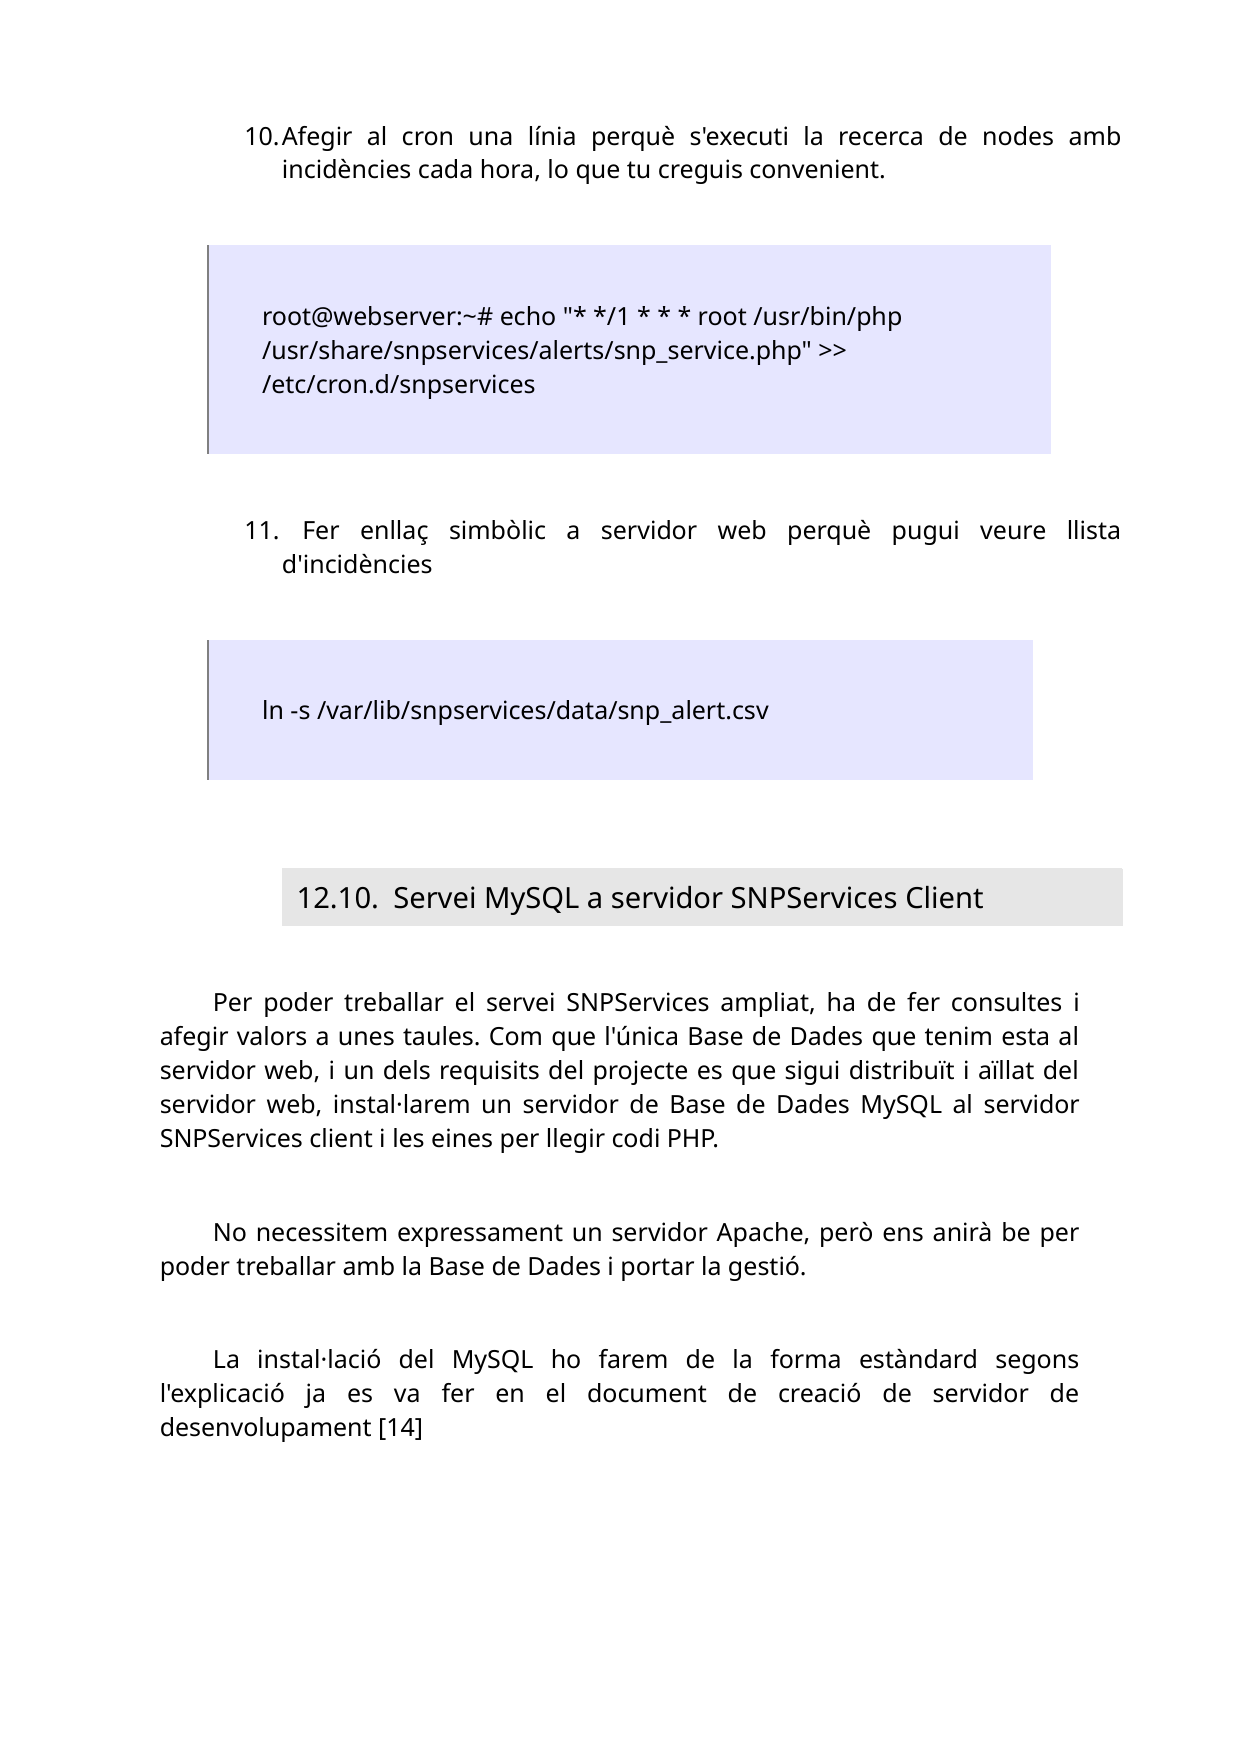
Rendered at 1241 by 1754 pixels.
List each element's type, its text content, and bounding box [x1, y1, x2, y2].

subtitle La instal·lació del MySQL ho farem de la forma estàndard segons l'explicació ja es va fer en el document de creació de servidor de desenvolupament [14] [159, 1341, 1081, 1443]
list Afegir al cron una línia perquè s'executi la recerca de nodes amb incidències cada hora, lo que tu creguis convenient. [244, 118, 1122, 186]
list root@webserver:~# echo "* */1 * * * root /usr/bin/php /usr/share/snpservices/alerts/snp_service.php" >> /etc/cron.d/snpservices [209, 245, 1051, 454]
subtitle Per poder treballar el servei SNPServices ampliat, ha de fer consultes i afegir valors a unes taules. Com que l'única Base de Dades que tenim esta al servidor web, i un dels requisits del projecte es que sigui distribuït i aïllat del servidor web, instal·larem un servidor de Base de Dades MySQL al servidor SNPServices client i les eines per llegir codi PHP. [159, 985, 1081, 1155]
text ln -s /var/lib/snpservices/data/snp_alert.csv [209, 640, 1033, 780]
subtitle Servei MySQL a servidor SNPServices Client [282, 868, 1122, 926]
subtitle No necessitem expressament un servidor Apache, però ens anirà be per poder treballar amb la Base de Dades i portar la gestió. [159, 1214, 1081, 1282]
list Fer enllaç simbòlic a servidor web perquè pugui veure llista d'incidències [244, 513, 1122, 581]
